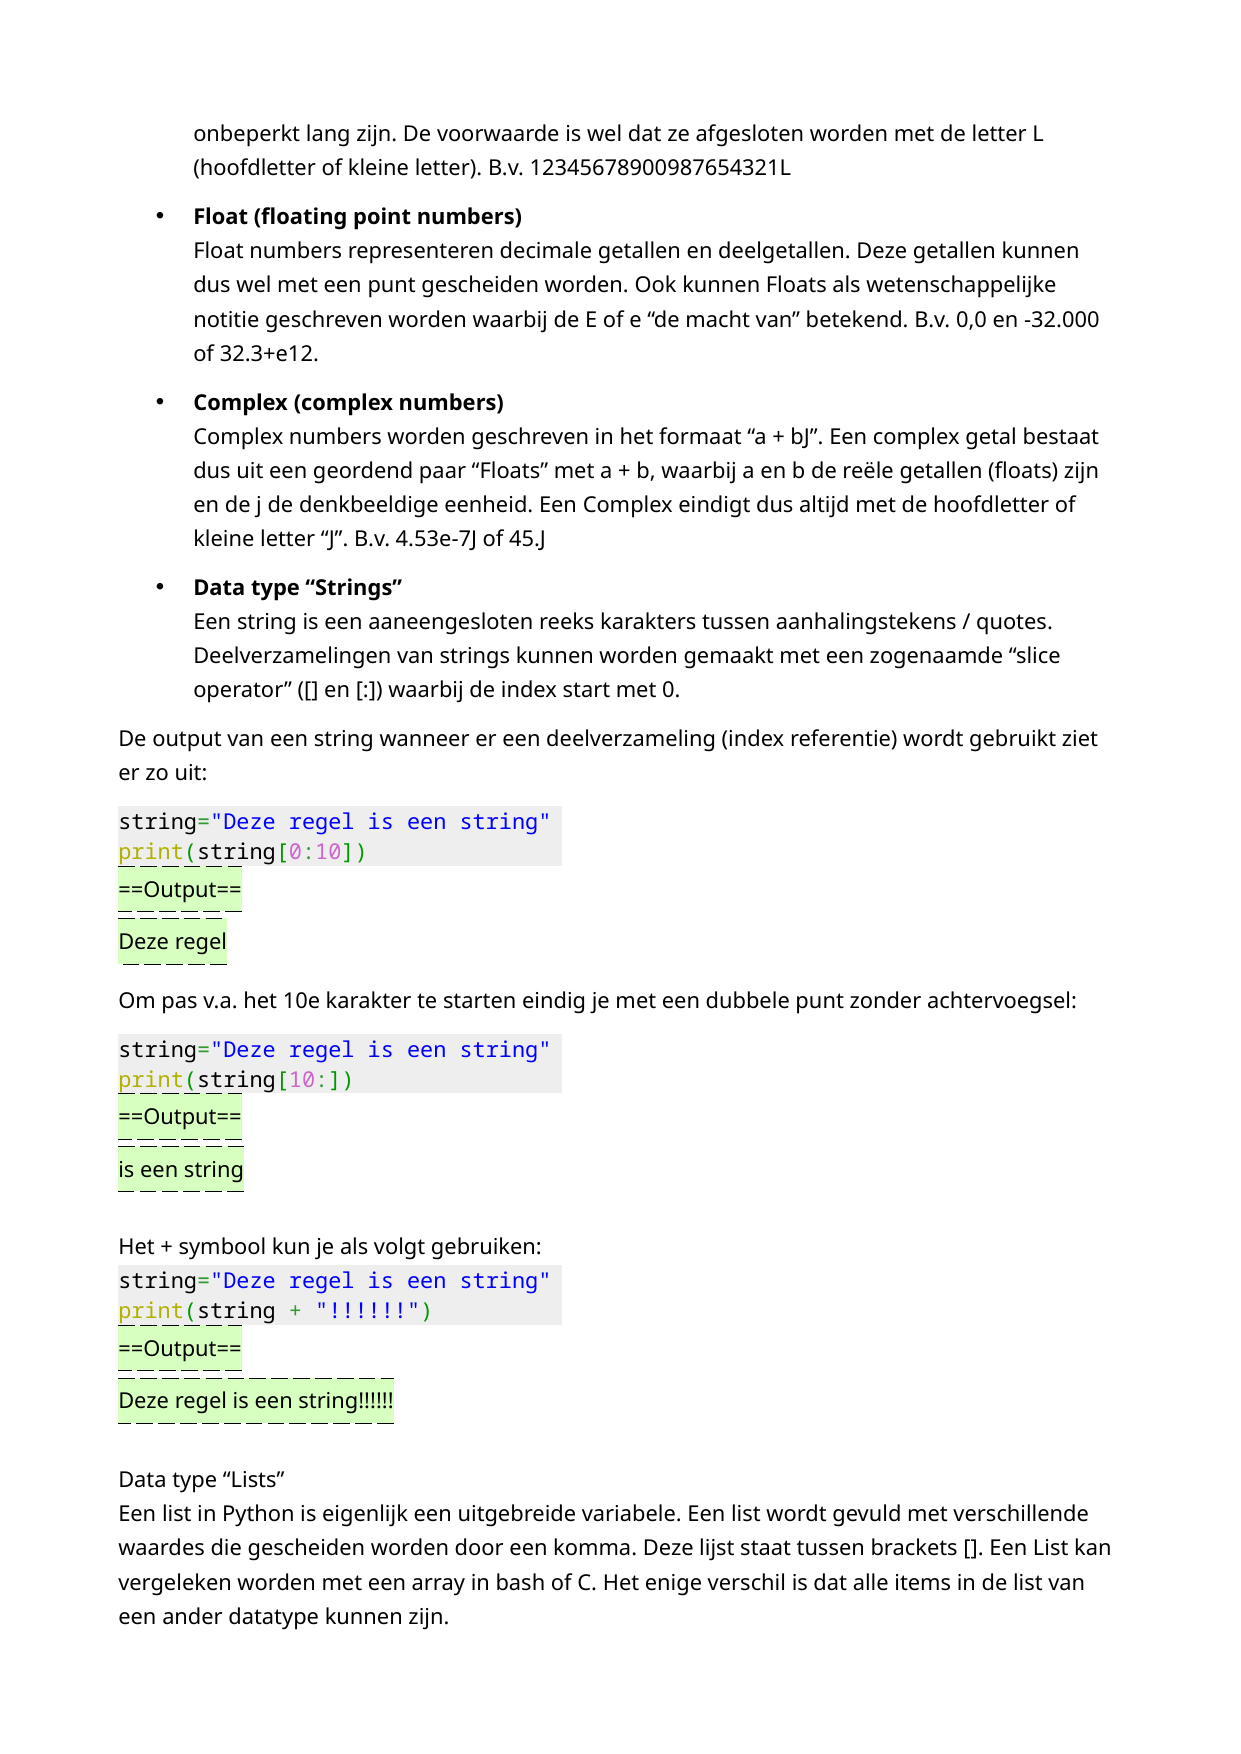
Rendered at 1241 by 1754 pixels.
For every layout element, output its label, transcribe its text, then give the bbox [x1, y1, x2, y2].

text Het + symbool kun je als volgt gebruiken: [118, 1198, 1122, 1261]
table_header string="Deze regel is een string" print(string + "!!!!!!") [118, 1265, 562, 1325]
text ==Output== Deze regel is een string!!!!!! [118, 1325, 1122, 1423]
text Data type “Lists” Een list in Python is eigenlijk een uitgebreide variabele. Een list wordt gevuld met verschillende waardes die gescheiden worden door een komma. Deze lijst staat tussen brackets []. Een List kan vergeleken worden met een array in bash of C. Het enige verschil is dat alle items in de list van een ander datatype kunnen zijn. [118, 1464, 1122, 1630]
text ==Output== Deze regel [118, 866, 1122, 964]
table_header string="Deze regel is een string" print(string[0:10]) [118, 806, 562, 866]
text Om pas v.a. het 10e karakter te starten eindig je met een dubbele punt zonder achtervoegsel: [118, 985, 1122, 1015]
list onbeperkt lang zijn. De voorwaarde is wel dat ze afgesloten worden met de letter L (hoofdletter of kleine letter). B.v. 12345678900987654321L [156, 118, 1122, 182]
list Complex (complex numbers) Complex numbers worden geschreven in het formaat “a + bJ”. Een complex getal bestaat dus uit een geordend paar “Floats” met a + b, waarbij a en b de reële getallen (floats) zijn en de j de denkbeeldige eenheid. Een Complex eindigt dus altijd met de hoofdletter of kleine letter “J”. B.v. 4.53e-7J of 45.J [156, 386, 1122, 553]
table_header string="Deze regel is een string" print(string[10:]) [118, 1034, 562, 1093]
text De output van een string wanneer er een deelverzameling (index referentie) wordt gebruikt ziet er zo uit: [118, 723, 1122, 787]
list Float (floating point numbers) Float numbers representeren decimale getallen en deelgetallen. Deze getallen kunnen dus wel met een punt gescheiden worden. Ook kunnen Floats als wetenschappelijke notitie geschreven worden waarbij de E of e “de macht van” betekend. B.v. 0,0 en -32.000 of 32.3+e12. [156, 201, 1122, 367]
list Data type “Strings” Een string is een aaneengesloten reeks karakters tussen aanhalingstekens / quotes. Deelverzamelingen van strings kunnen worden gemaakt met een zogenaamde “slice operator” ([] en [:]) waarbij de index start met 0. [156, 572, 1122, 704]
text ==Output== is een string [118, 1093, 1122, 1191]
